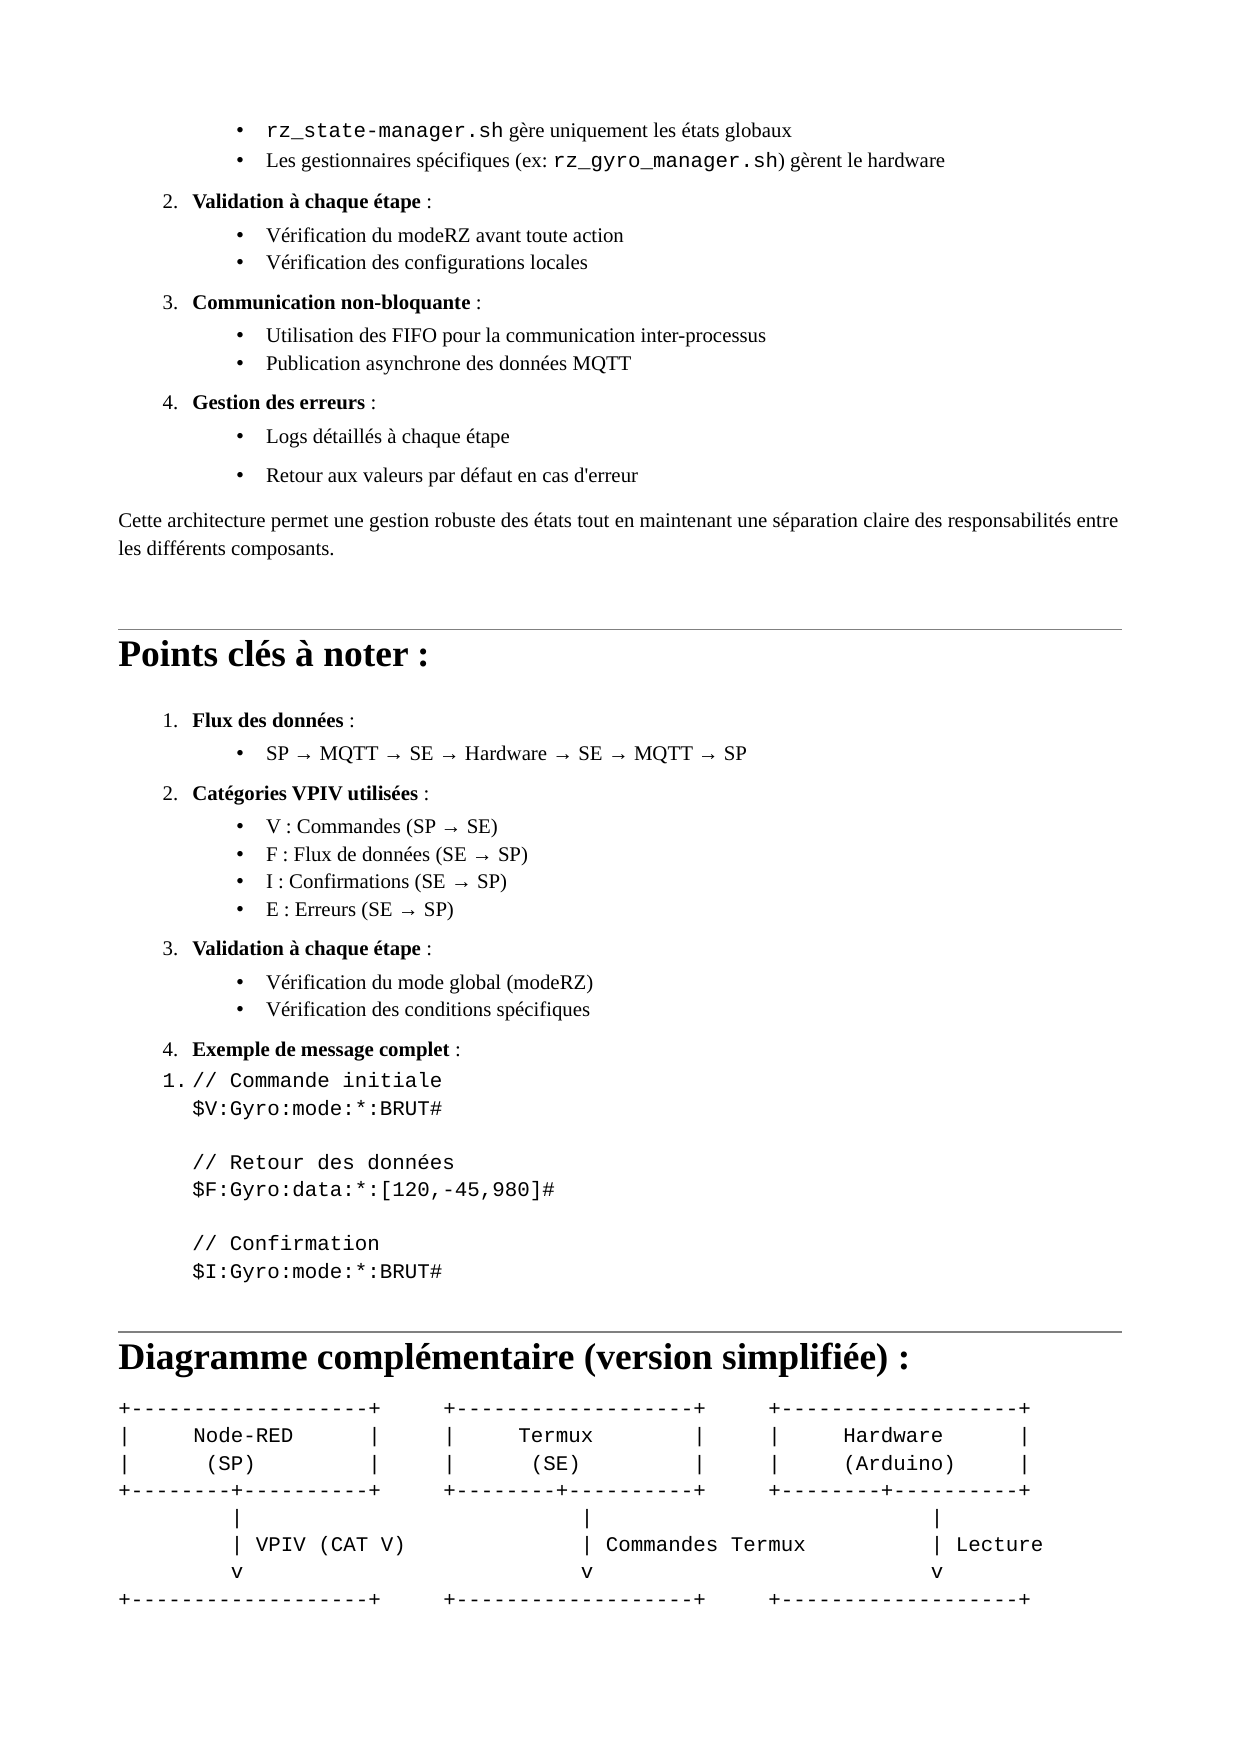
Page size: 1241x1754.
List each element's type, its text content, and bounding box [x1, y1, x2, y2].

list F : Flux de données (SE → SP) [236, 842, 1122, 866]
list Les gestionnaires spécifiques (ex: rz_gyro_manager.sh) gèrent le hardware [236, 148, 1122, 173]
list Flux des données : [162, 708, 1122, 732]
text +-------------------+ +-------------------+ +-------------------+ [118, 1398, 1122, 1422]
list // Retour des données [162, 1152, 1122, 1176]
list Vérification du modeRZ avant toute action [236, 223, 1122, 247]
list Retour aux valeurs par défaut en cas d'erreur [236, 463, 1122, 487]
list Catégories VPIV utilisées : [162, 781, 1122, 804]
list Utilisation des FIFO pour la communication inter-processus [236, 323, 1122, 347]
list // Commande initiale [162, 1070, 1122, 1094]
list Vérification des conditions spécifiques [236, 997, 1122, 1021]
text | (SP) | | (SE) | | (Arduino) | [118, 1453, 1122, 1476]
list I : Confirmations (SE → SP) [236, 869, 1122, 893]
text | VPIV (CAT V) | Commandes Termux | Lecture [118, 1534, 1122, 1558]
list Validation à chaque étape : [162, 189, 1122, 213]
text v v v [118, 1561, 1122, 1585]
text | Node-RED | | Termux | | Hardware | [118, 1426, 1122, 1449]
list E : Erreurs (SE → SP) [236, 897, 1122, 921]
list rz_state-manager.sh gère uniquement les états globaux [236, 118, 1122, 144]
list Validation à chaque étape : [162, 936, 1122, 960]
list Gestion des erreurs : [162, 390, 1122, 414]
text +--------+----------+ +--------+----------+ +--------+----------+ [118, 1480, 1122, 1503]
subtitle Points clés à noter : [118, 632, 1122, 675]
list // Confirmation [162, 1233, 1122, 1257]
list $F:Gyro:data:*:[120,-45,980]# [162, 1179, 1122, 1203]
list Publication asynchrone des données MQTT [236, 351, 1122, 375]
list Vérification des configurations locales [236, 250, 1122, 274]
list Logs détaillés à chaque étape [236, 424, 1122, 448]
list Vérification du mode global (modeRZ) [236, 970, 1122, 994]
list $I:Gyro:mode:*:BRUT# [162, 1261, 1122, 1284]
list Communication non-bloquante : [162, 289, 1122, 314]
text | | | [118, 1507, 1122, 1531]
list $V:Gyro:mode:*:BRUT# [162, 1097, 1122, 1121]
list SP → MQTT → SE → Hardware → SE → MQTT → SP [236, 741, 1122, 765]
subtitle Diagramme complémentaire (version simplifiée) : [118, 1334, 1122, 1377]
text +-------------------+ +-------------------+ +-------------------+ [118, 1589, 1122, 1612]
list V : Commandes (SP → SE) [236, 814, 1122, 838]
list Exemple de message complet : [162, 1037, 1122, 1061]
text Cette architecture permet une gestion robuste des états tout en maintenant une séparation claire des responsabilités entre les différents composants. [118, 508, 1122, 560]
